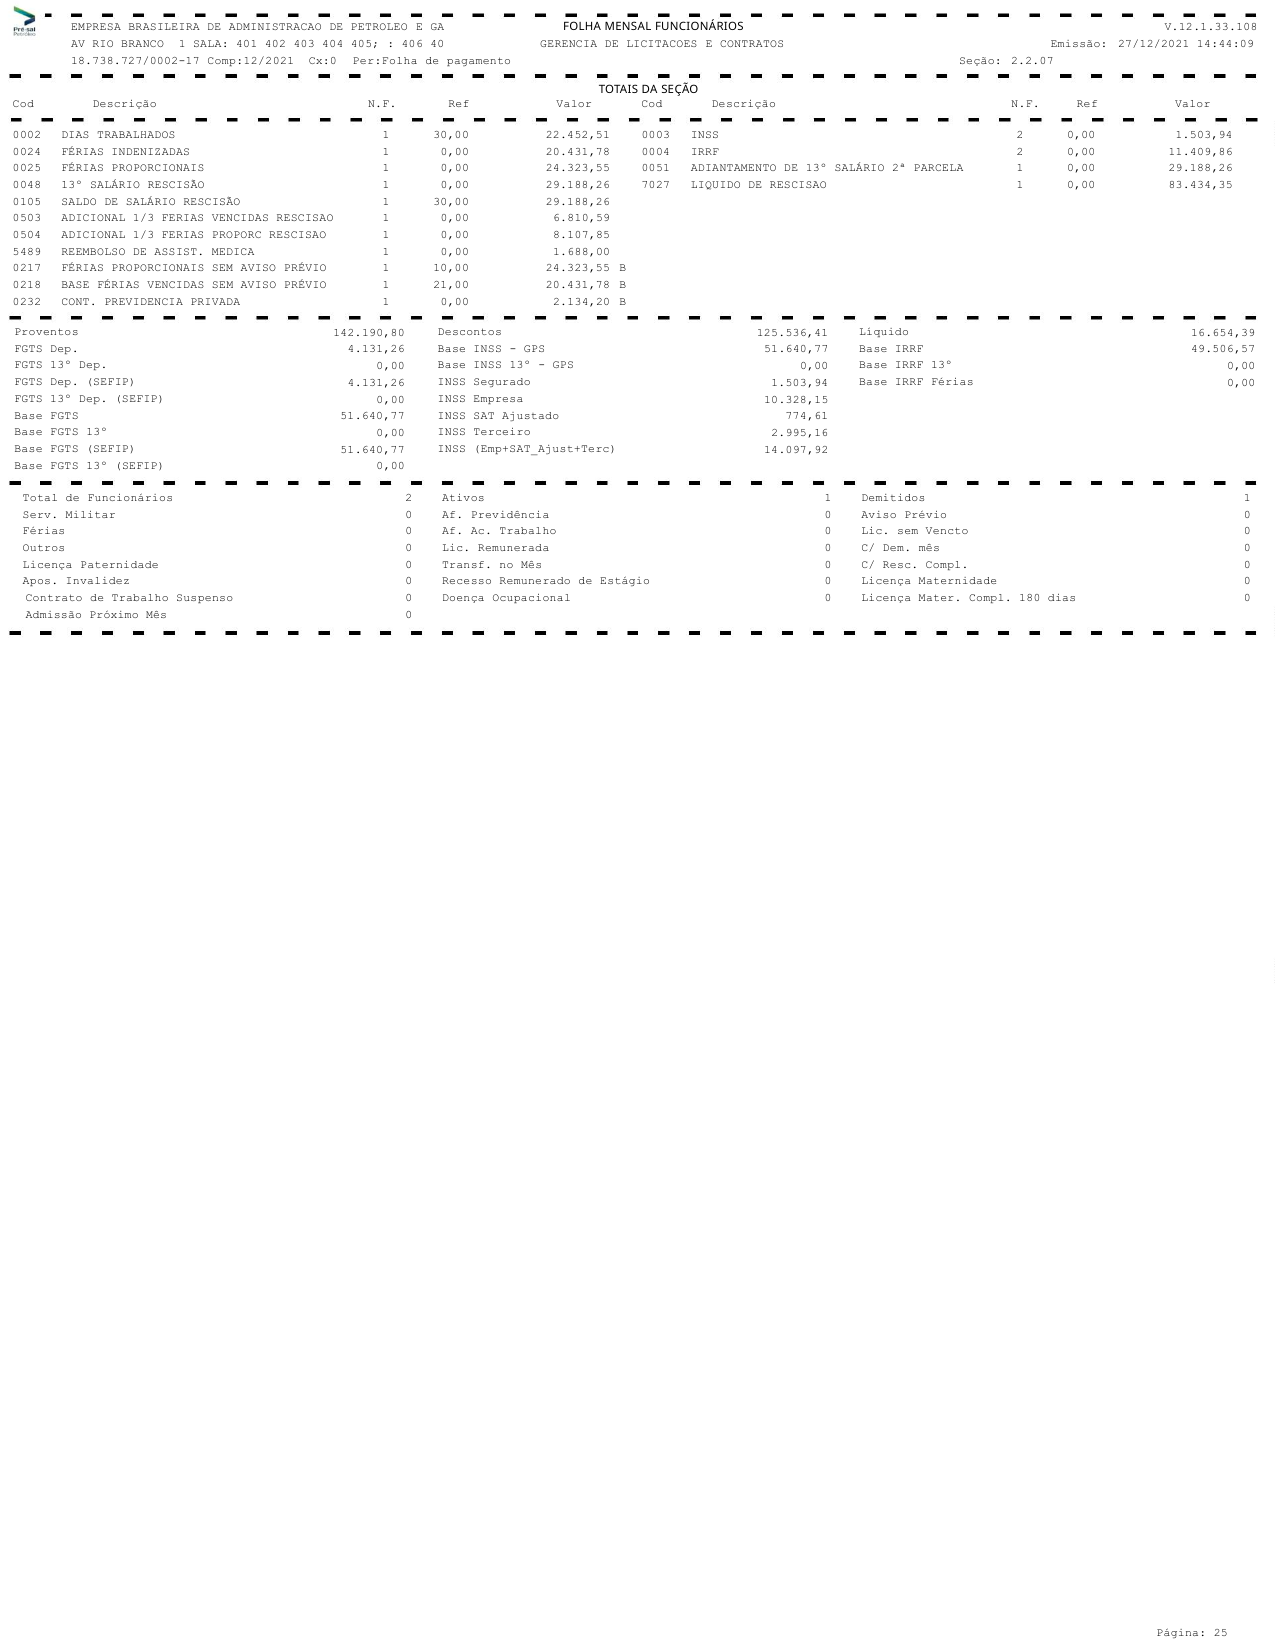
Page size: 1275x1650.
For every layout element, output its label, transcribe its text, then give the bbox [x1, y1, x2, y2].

text 025 [20, 161, 58, 174]
text 29.188,26 [546, 177, 627, 191]
text 1 [382, 277, 407, 291]
text Seção: 2.2.07 [959, 53, 1130, 67]
text 20.431,78 B [546, 278, 643, 291]
text 1.503,94 [1175, 127, 1250, 141]
text 1 [382, 261, 407, 274]
picture [0, 0, 1275, 1650]
text 0 [405, 507, 429, 521]
text 0 [824, 524, 849, 537]
text 1.503,94 [771, 376, 846, 389]
text 0 [12, 177, 20, 191]
text 51.640,77 [340, 409, 422, 422]
text Base FGTS (SEFIP) [14, 442, 188, 455]
text Líquido [859, 325, 926, 338]
text DIAS TRABALHADOS [61, 127, 193, 141]
text 6.810,59 [553, 211, 627, 224]
text 0 [1244, 507, 1268, 521]
text C/ Dem. mês [861, 541, 986, 554]
text Descrição [711, 97, 793, 111]
text AV RIO BRANCO 1 SALA: 401 402 403 404 405; : 406 40 [71, 37, 469, 50]
text 0,00 [376, 426, 422, 439]
text 105 [20, 194, 58, 208]
text 503 [20, 211, 58, 224]
text 27/12/2021 14:44:09 [1118, 37, 1275, 50]
text 4.131,26 [347, 342, 422, 356]
text 0 [12, 211, 20, 224]
text TOTAIS DA SEÇÃO [598, 82, 723, 96]
text 0 [12, 127, 20, 141]
text BASE FÉRIAS VENCIDAS SEM AVISO PRÉVIO [61, 278, 359, 291]
text FÉRIAS PROPORCIONAIS SEM AVISO PRÉVIO [61, 261, 359, 274]
text Emissão: [1050, 37, 1118, 50]
text Base FGTS [14, 408, 188, 422]
text 0,00 [1067, 144, 1113, 158]
text 504 [20, 227, 58, 241]
text Base FGTS 13º (SEFIP) [14, 458, 188, 472]
text 218 [20, 277, 58, 291]
text 2.134,20 B [553, 294, 643, 308]
text N.F. [1011, 97, 1057, 111]
text Proventos [14, 325, 96, 338]
text Total de Funcionários [22, 491, 196, 504]
text 7027 [641, 177, 687, 191]
text 1 [382, 227, 407, 241]
text 51.640,77 [340, 442, 422, 456]
text 0,00 [1227, 359, 1273, 372]
text 0 [12, 227, 20, 241]
text Admissão Próximo Mês [25, 607, 259, 621]
text 0,00 [440, 177, 486, 191]
text 0,00 [1227, 376, 1273, 389]
text 0 [12, 161, 20, 174]
text 1 [382, 244, 407, 258]
text 774,61 [785, 409, 846, 422]
text 0 [1244, 524, 1268, 537]
text 30,00 [433, 127, 486, 141]
text ADIANTAMENTO DE 13º SALÁRIO 2ª PARCELA [691, 161, 989, 174]
text 0051 [641, 161, 687, 174]
text INSS [691, 127, 736, 141]
text 8.738.727/0002-17 Comp:12/2021 Cx:0 Per:Folha de pagamento [78, 53, 536, 67]
text 0,00 [440, 144, 486, 158]
text 0 [824, 541, 849, 554]
text 30,00 [433, 194, 486, 208]
text 24.323,55 [546, 161, 627, 174]
text 489 [20, 244, 58, 258]
text 0,00 [440, 294, 486, 308]
text 125.536,41 [757, 325, 846, 339]
text INSS SAT Ajustado [437, 408, 578, 422]
text 0 [405, 574, 429, 587]
text 0 [1244, 557, 1268, 571]
text 29.188,26 [546, 194, 627, 208]
text INSS (Emp+SAT_Ajust+Terc) [437, 442, 642, 455]
text 0 [12, 261, 20, 274]
text 8.107,85 [553, 228, 627, 241]
text N.F. [368, 97, 414, 111]
text ADICIONAL 1/3 FERIAS VENCIDAS RESCISAO [61, 211, 359, 224]
text Ativos [442, 491, 502, 504]
text Recesso Remunerado de Estágio [442, 574, 675, 587]
text 048 [20, 177, 58, 191]
text Demitidos [861, 491, 943, 504]
text 83.434,35 [1168, 177, 1250, 191]
text 0,00 [376, 392, 422, 406]
text 51.640,77 [764, 342, 846, 356]
text Página: 25 [1156, 1626, 1244, 1639]
text 1 [1016, 177, 1041, 191]
text 1 [382, 177, 407, 191]
text LIQUIDO DE RESCISAO [691, 177, 989, 191]
text V.12.1.33.108 [1164, 20, 1275, 33]
text 1 [71, 53, 78, 67]
text Licença Maternidade [861, 574, 1018, 587]
text Base IRRF 13º [859, 358, 991, 372]
text 1 [382, 144, 407, 158]
text INSS Empresa [437, 392, 541, 405]
text Doença Ocupacional [442, 591, 675, 604]
text Ref [448, 97, 487, 111]
text Cod [641, 97, 680, 111]
text 0,00 [376, 459, 422, 472]
text Apos. Invalidez [22, 574, 259, 587]
text 142.190,80 [333, 325, 422, 339]
text Base FGTS 13º [14, 425, 125, 438]
text 0 [12, 294, 20, 308]
text 14.097,92 [764, 442, 846, 456]
text Serv. Militar [22, 507, 196, 521]
text 16.654,39 [1191, 325, 1273, 339]
text Aviso Prévio [861, 507, 964, 521]
text FGTS 13º Dep. (SEFIP) [14, 392, 188, 405]
text 1 [382, 294, 407, 308]
text 2 [1016, 127, 1041, 141]
text Descontos [437, 325, 519, 338]
text 0,00 [440, 161, 486, 174]
text 49.506,57 [1191, 342, 1273, 356]
text 1.688,00 [553, 244, 627, 258]
text Transf. no Mês [442, 557, 574, 571]
text 0,00 [1067, 161, 1113, 174]
text Valor [556, 97, 609, 111]
text 29.188,26 [1168, 161, 1250, 174]
text 002 [20, 127, 58, 141]
text 024 [20, 144, 58, 158]
text 1 [382, 194, 407, 208]
text Ref [1076, 97, 1115, 111]
text INSS Terceiro [437, 425, 578, 438]
text 0 [824, 507, 849, 521]
text 22.452,51 [546, 127, 627, 141]
text 0,00 [1067, 177, 1113, 191]
text REEMBOLSO DE ASSIST. MEDICA [61, 244, 359, 258]
text Base INSS 13º - GPS [437, 358, 594, 372]
text Base IRRF [859, 341, 941, 355]
text 232 [20, 294, 58, 308]
text 0 [12, 194, 20, 208]
text 1 [824, 491, 849, 504]
text 0,00 [440, 211, 486, 224]
text Descrição [92, 97, 174, 111]
text 0 [824, 591, 849, 604]
text 2 [405, 491, 429, 504]
text FOLHA MENSAL FUNCIONÁRIOS [563, 20, 767, 33]
text 0,00 [440, 227, 486, 241]
text C/ Resc. Compl. [861, 557, 1018, 571]
text Cod [12, 97, 51, 111]
text 11.409,86 [1168, 144, 1250, 158]
text 0004 [641, 144, 687, 158]
text GERENCIA DE LICITACOES E CONTRATOS [540, 37, 809, 50]
text Af. Ac. Trabalho [442, 524, 574, 537]
text Licença Paternidade [22, 557, 259, 571]
text 0,00 [376, 359, 422, 372]
text EMPRESA BRASILEIRA DE ADMINISTRACAO DE PETROLEO E GA [71, 20, 469, 33]
text 1 [1244, 491, 1268, 504]
text 21,00 [433, 277, 486, 291]
text 0,00 [800, 359, 846, 372]
text Base IRRF Férias [859, 375, 991, 388]
text 20.431,78 [546, 144, 627, 158]
text 1 [382, 127, 407, 141]
text 0 [405, 524, 429, 537]
text Af. Previdência [442, 507, 574, 521]
text FÉRIAS PROPORCIONAIS [61, 161, 226, 174]
text CONT. PREVIDENCIA PRIVADA [61, 294, 359, 308]
text 0 [1244, 541, 1268, 554]
text IRRF [691, 144, 736, 158]
text FGTS Dep. (SEFIP) [14, 375, 188, 388]
text Contrato de Trabalho Suspenso [25, 591, 259, 604]
text Base INSS - GPS [437, 341, 562, 355]
text INSS Segurado [437, 375, 594, 388]
text 0 [405, 591, 429, 604]
text ADICIONAL 1/3 FERIAS PROPORC RESCISAO [61, 228, 359, 241]
text Lic. Remunerada [442, 541, 574, 554]
text 0 [1244, 591, 1268, 604]
text 5 [12, 244, 20, 258]
text 0 [12, 144, 20, 158]
text Outros [22, 541, 83, 554]
text Férias [22, 524, 83, 537]
text Lic. sem Vencto [861, 524, 986, 537]
text 0 [405, 557, 429, 571]
text Licença Mater. Compl. 180 dias [861, 591, 1102, 604]
text 24.323,55 B [546, 261, 643, 274]
text 1 [382, 211, 407, 224]
text FGTS 13º Dep. [14, 358, 125, 372]
text 0 [405, 607, 429, 621]
text 4.131,26 [347, 376, 422, 389]
text 0 [405, 541, 429, 554]
text FÉRIAS INDENIZADAS [61, 144, 210, 158]
text 13º SALÁRIO RESCISÃO [61, 178, 226, 191]
text 0 [12, 277, 20, 291]
text 1 [1016, 161, 1041, 174]
text 0 [824, 557, 849, 571]
text 0,00 [440, 244, 486, 258]
text 2.995,16 [771, 426, 846, 439]
text Valor [1175, 97, 1228, 111]
text 1 [382, 161, 407, 174]
text 217 [20, 261, 58, 274]
text FGTS Dep. [14, 341, 96, 355]
text 0,00 [1067, 127, 1113, 141]
text 2 [1016, 144, 1041, 158]
text 0003 [641, 127, 687, 141]
text SALDO DE SALÁRIO RESCISÃO [61, 194, 359, 208]
text 10,00 [433, 261, 486, 274]
text 0 [1244, 574, 1268, 587]
text 10.328,15 [764, 392, 846, 406]
text 0 [824, 574, 849, 587]
